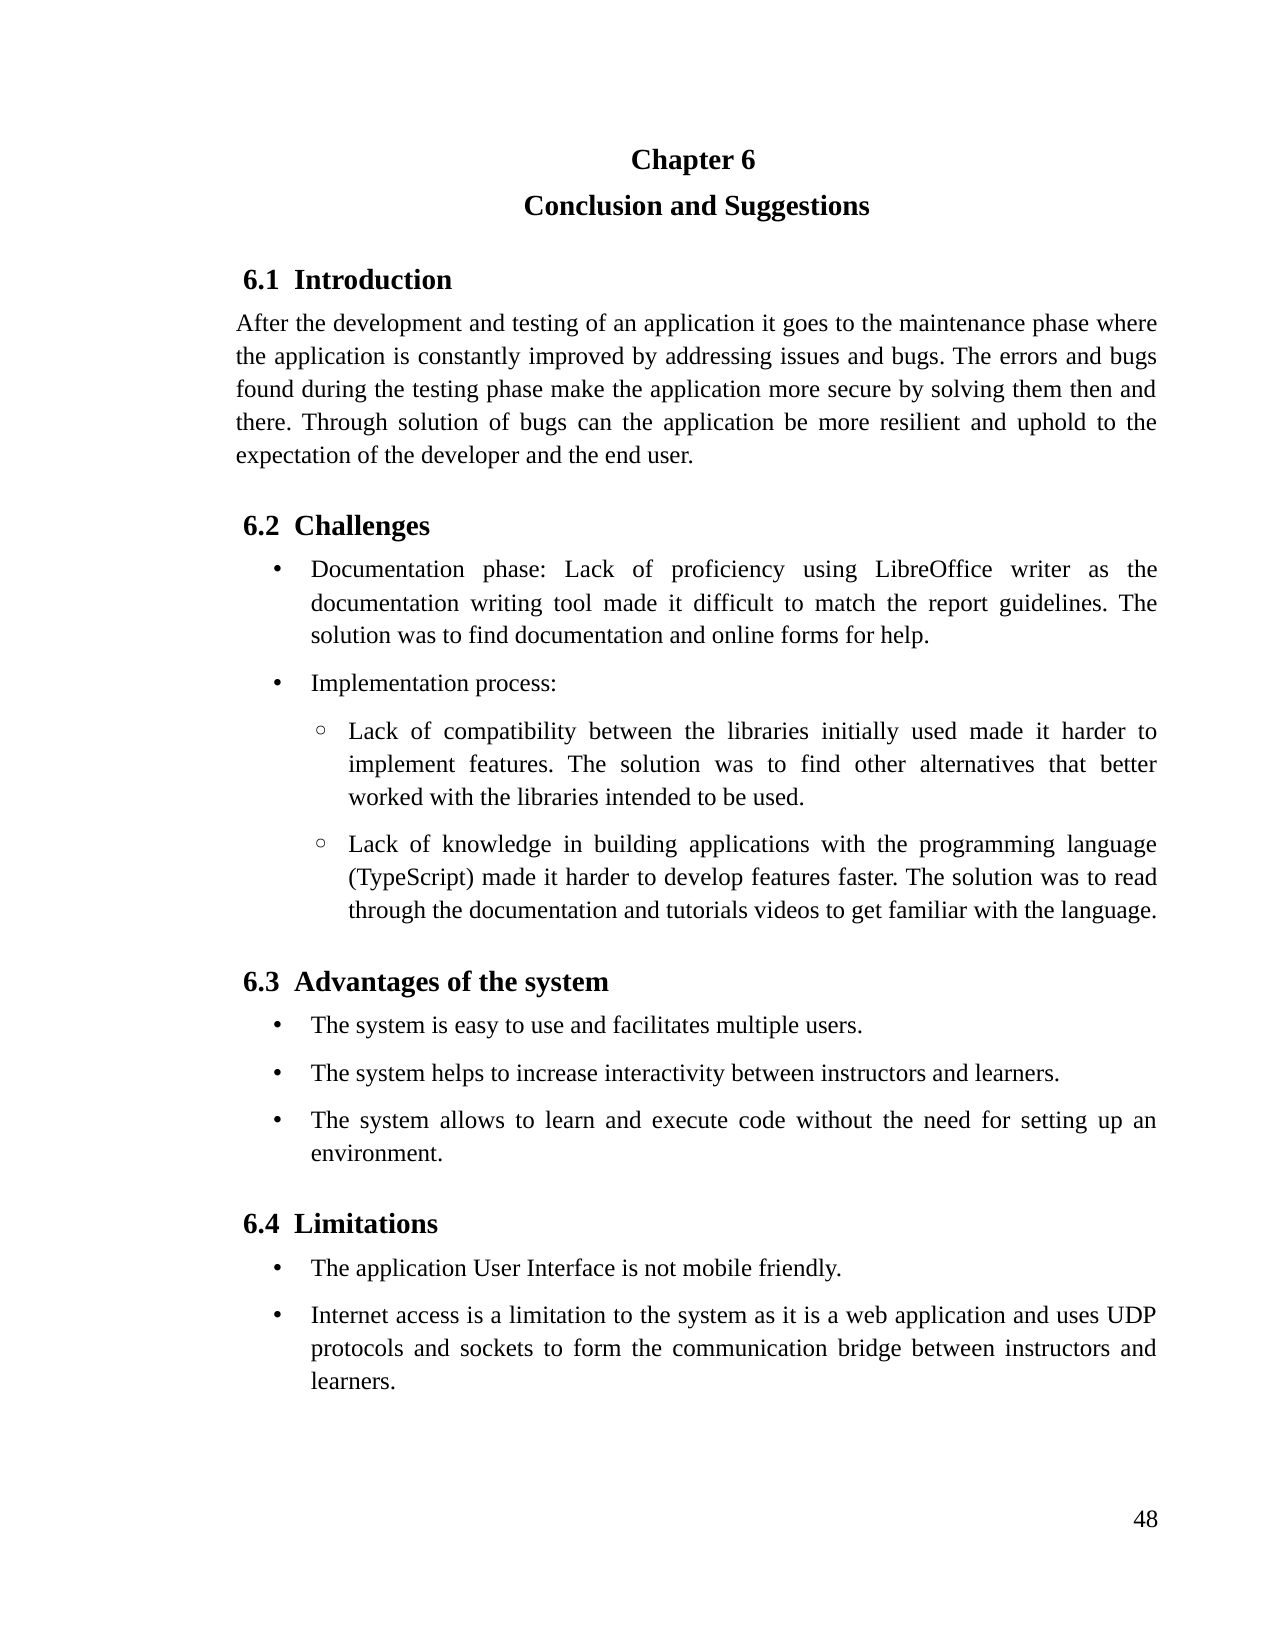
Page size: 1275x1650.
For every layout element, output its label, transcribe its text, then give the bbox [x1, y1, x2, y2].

list Lack of knowledge in building applications with the programming language (TypeScript) made it harder to develop features faster. The solution was to read through the documentation and tutorials videos to get familiar with the language. [311, 829, 1158, 924]
list Lack of compatibility between the libraries initially used made it harder to implement features. The solution was to find other alternatives that better worked with the libraries intended to be used. [311, 716, 1158, 811]
text Conclusion and Suggestions [236, 188, 1158, 222]
list Implementation process: [273, 668, 1158, 697]
list Internet access is a limitation to the system as it is a web application and uses UDP protocols and sockets to form the communication bridge between instructors and learners. [273, 1300, 1158, 1395]
subtitle Challenges [236, 508, 1158, 542]
list Documentation phase: Lack of proficiency using LibreOffice writer as the documentation writing tool made it difficult to match the report guidelines. The solution was to find documentation and online forms for help. [273, 554, 1158, 649]
text After the development and testing of an application it goes to the maintenance phase where the application is constantly improved by addressing issues and bugs. The errors and bugs found during the testing phase make the application more secure by solving them then and there. Through solution of bugs can the application be more resilient and uphold to the expectation of the developer and the end user. [236, 308, 1158, 469]
subtitle Introduction [236, 262, 1158, 296]
subtitle Limitations [236, 1207, 1158, 1240]
subtitle Advantages of the system [236, 964, 1158, 997]
list The system is easy to use and facilitates multiple users. [273, 1010, 1158, 1039]
list The application User Interface is not mobile friendly. [273, 1253, 1158, 1281]
list The system allows to learn and execute code without the need for setting up an environment. [273, 1105, 1158, 1167]
list The system helps to increase interactivity between instructors and learners. [273, 1058, 1158, 1086]
